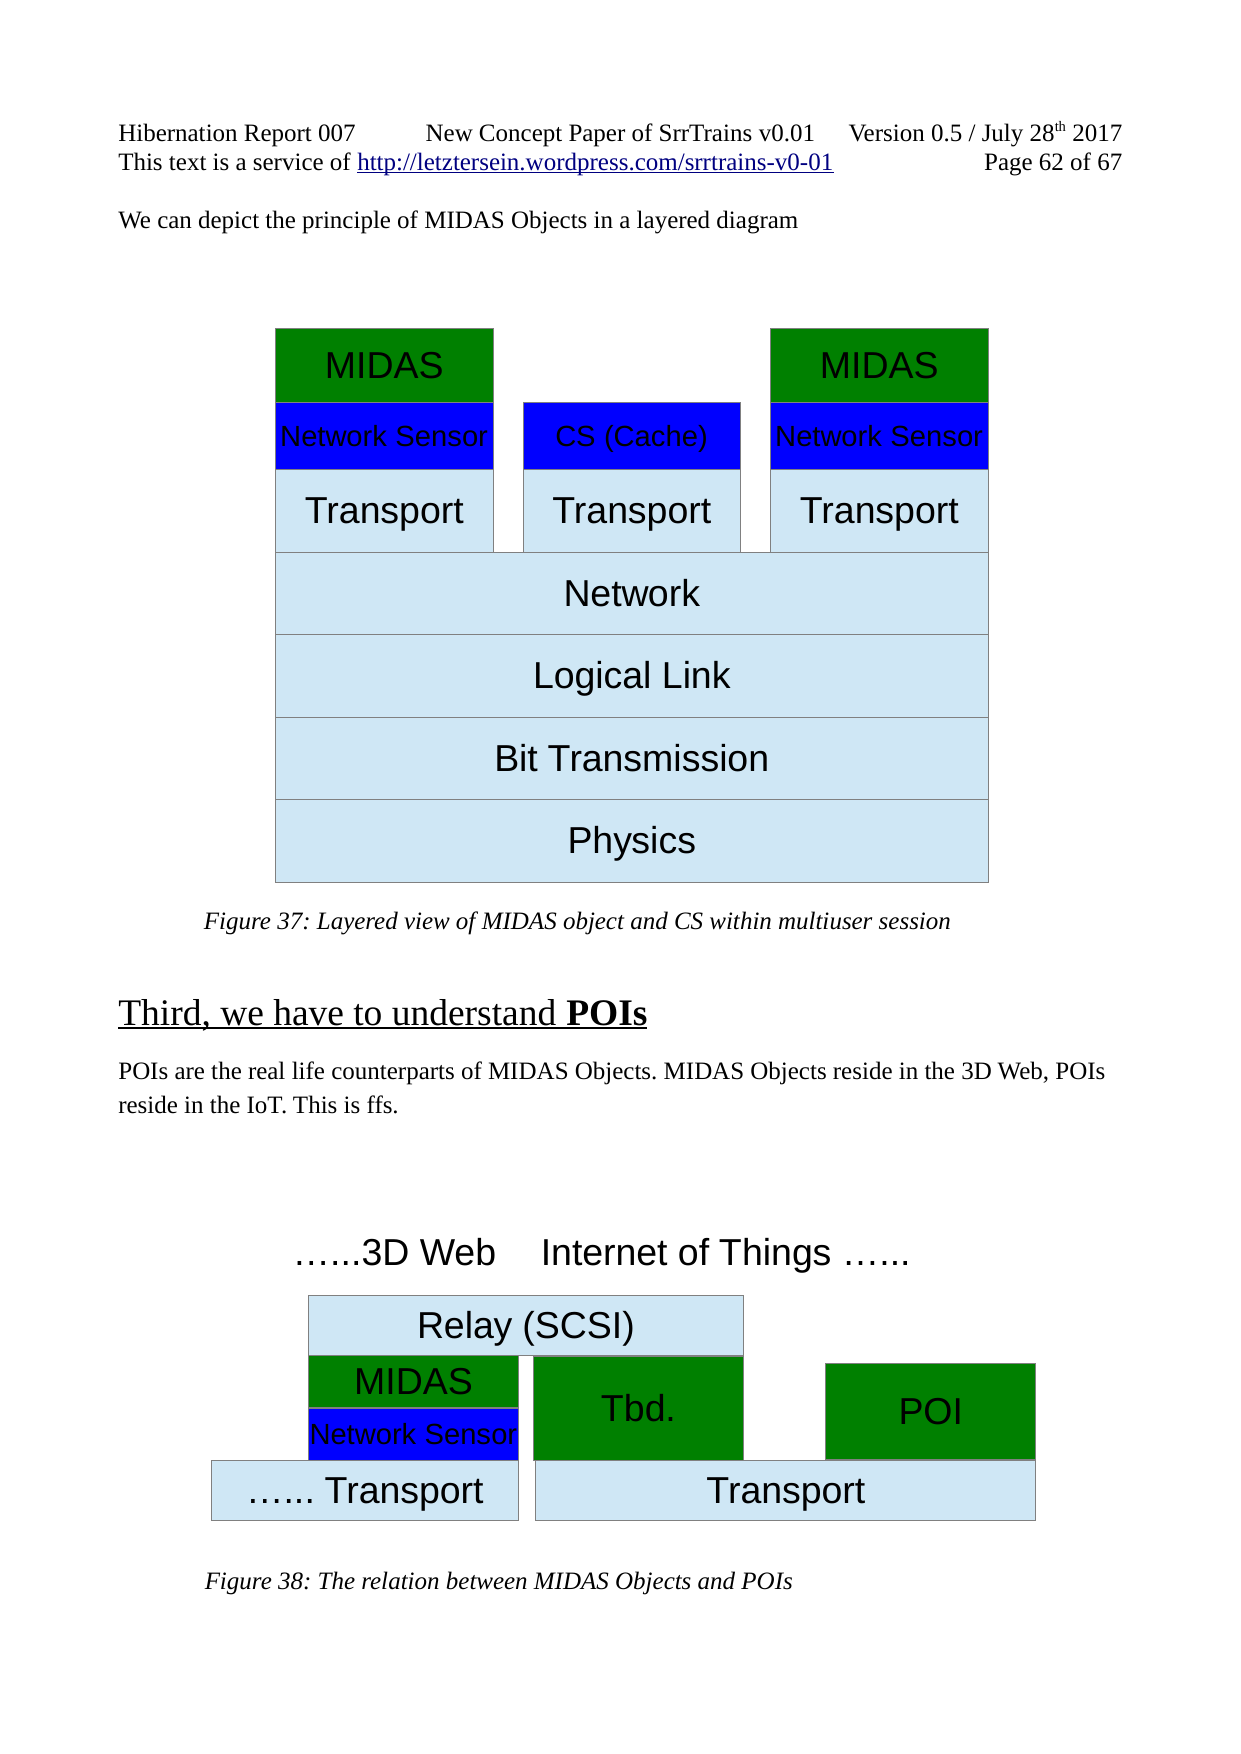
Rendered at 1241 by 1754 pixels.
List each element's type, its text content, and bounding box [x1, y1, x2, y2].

text POIs are the real life counterparts of MIDAS Objects. MIDAS Objects reside in the 3D Web, POIs reside in the IoT. This is ffs. [118, 1056, 1122, 1119]
text Figure 37: Layered view of MIDAS object and CS within multiuser session [204, 316, 1036, 935]
text We can depict the principle of MIDAS Objects in a layered diagram [118, 205, 1122, 234]
text Third, we have to understand POIs [118, 990, 1122, 1033]
text Figure 38: The relation between MIDAS Objects and POIs [204, 1202, 1036, 1594]
